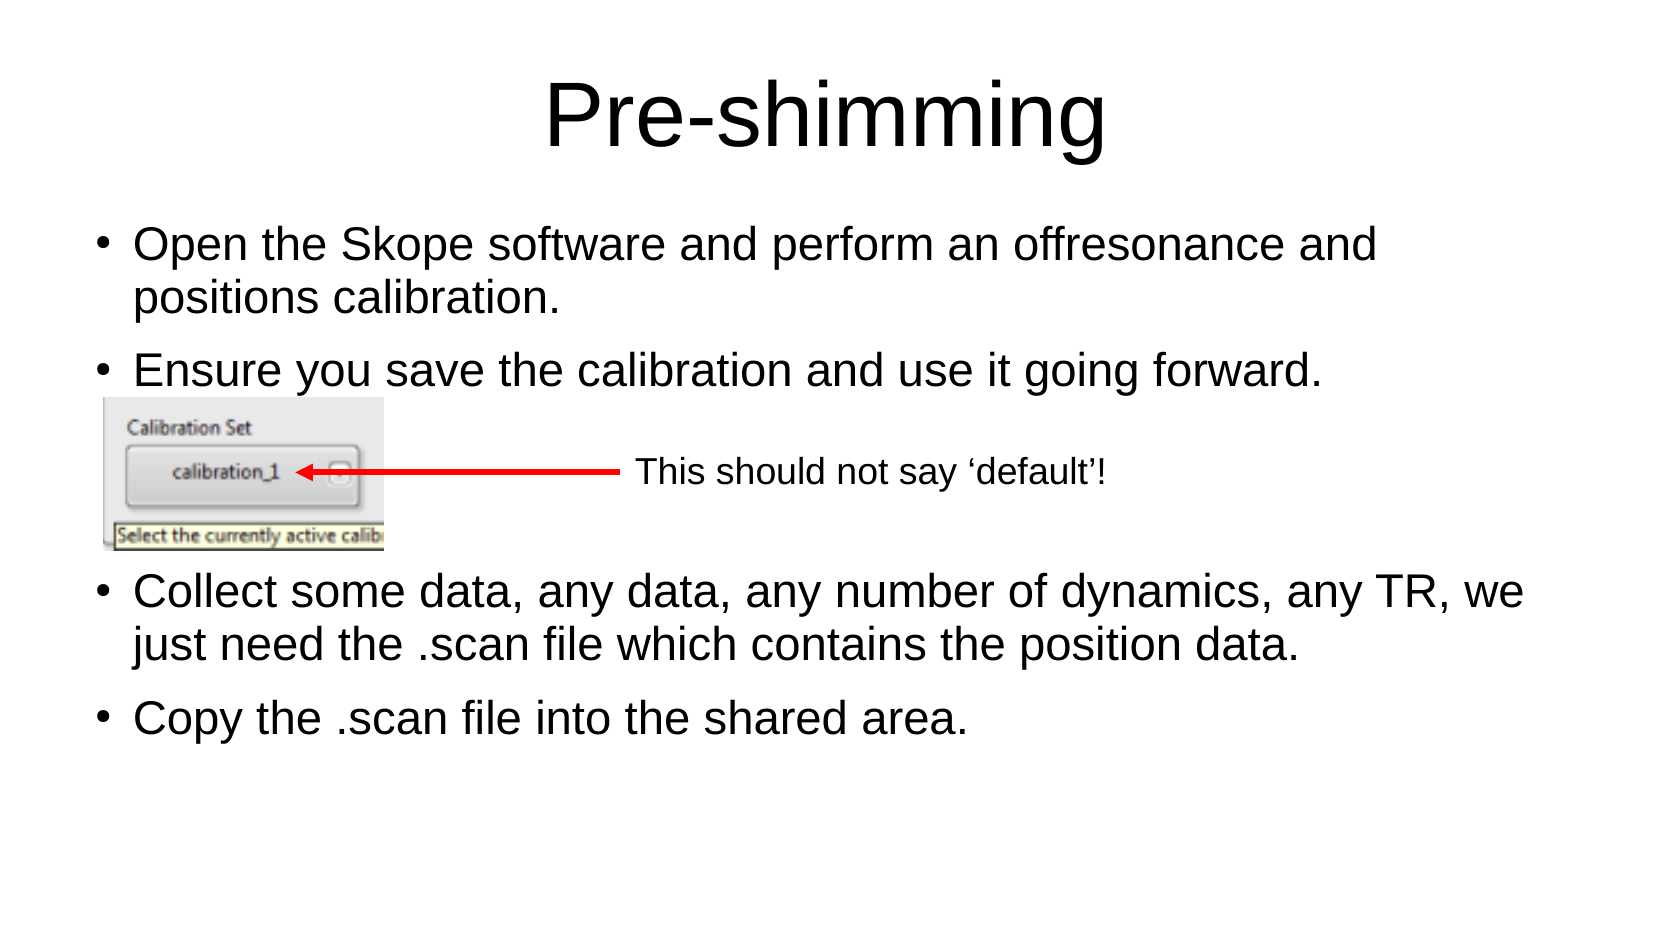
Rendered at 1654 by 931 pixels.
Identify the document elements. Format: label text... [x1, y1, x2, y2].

picture [103, 397, 384, 551]
title Pre-shimming [82, 37, 1571, 193]
text_box This should not say ‘default’! [620, 442, 1123, 542]
list Open the Skope software and perform an offresonance and positions calibration. Ensure you save the calibration and use it going forward. Collect some data, any data, any number of dynamics, any TR, we just need the .scan file which contains the position data. Copy the .scan file into the shared area. [82, 217, 1571, 758]
